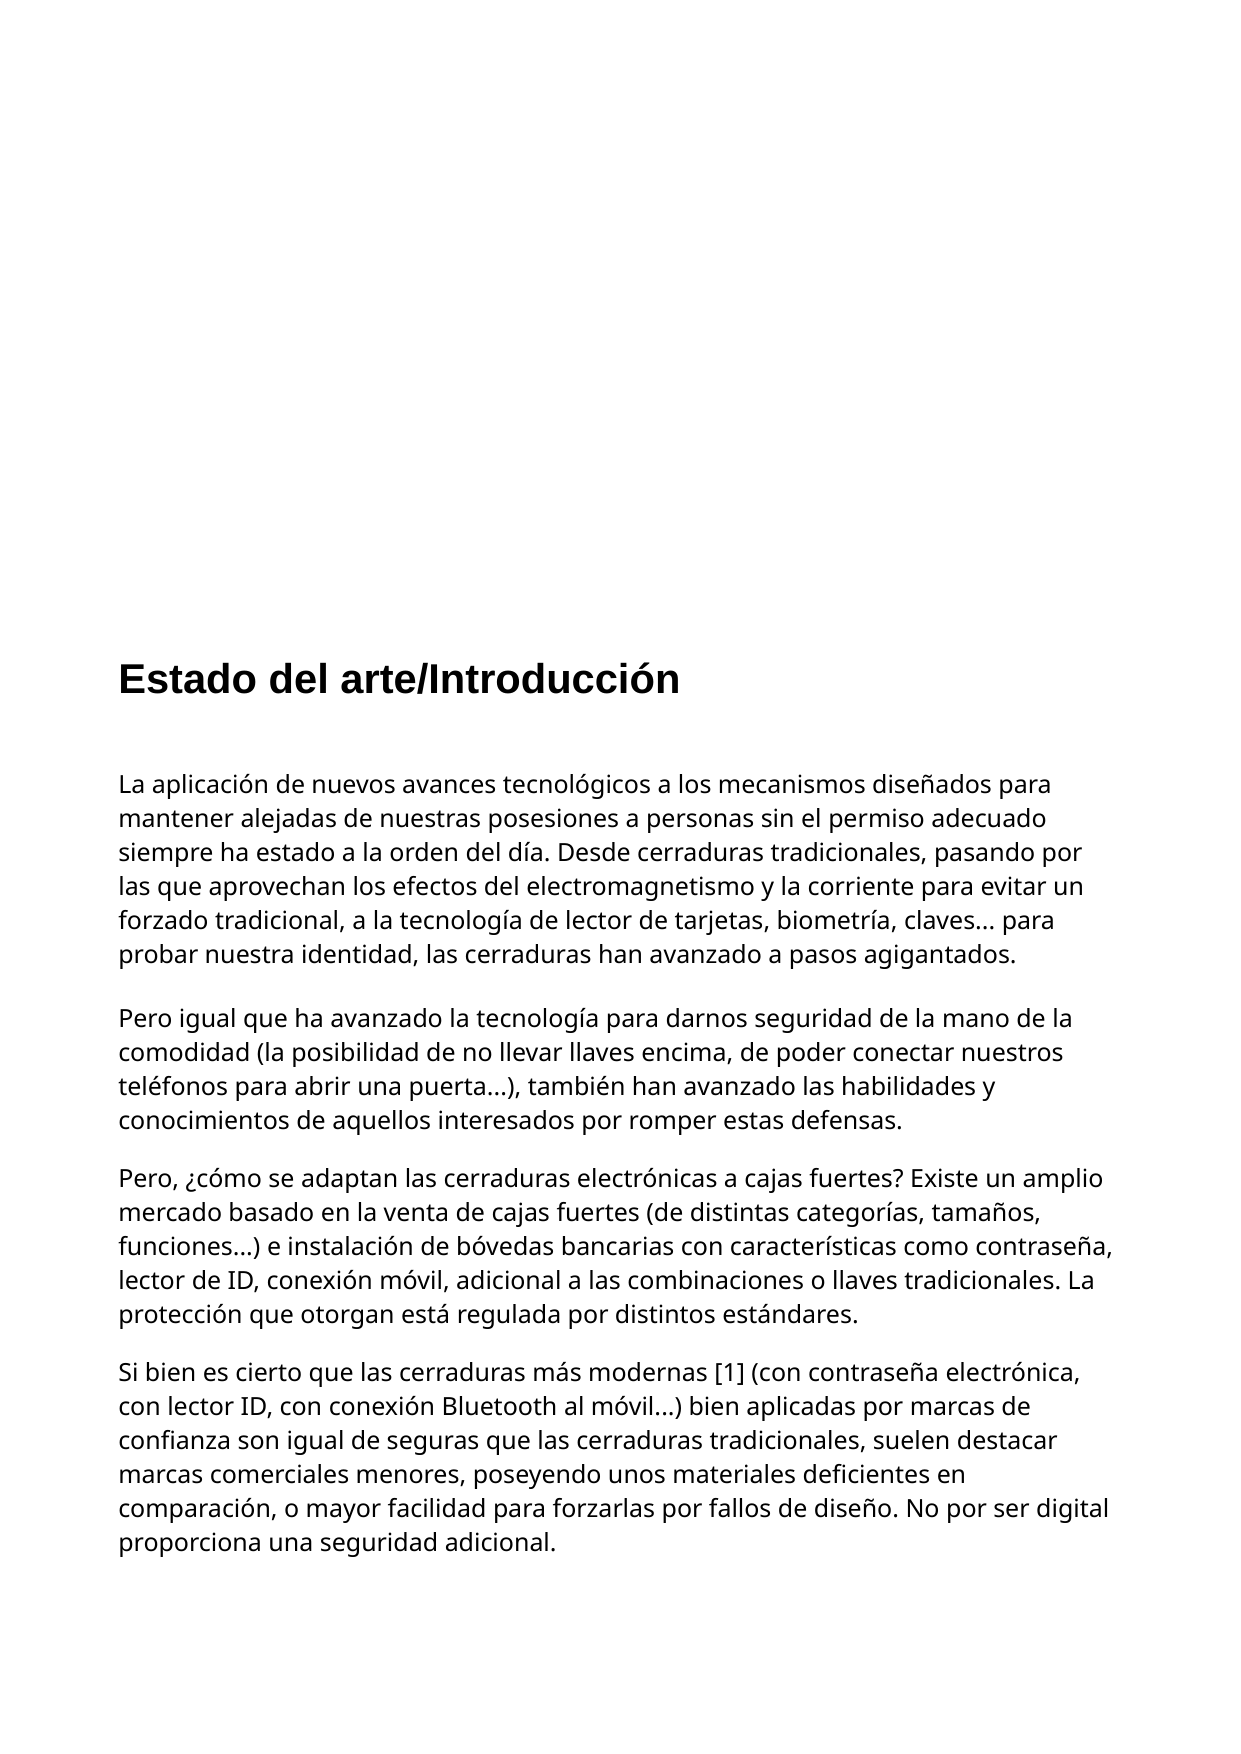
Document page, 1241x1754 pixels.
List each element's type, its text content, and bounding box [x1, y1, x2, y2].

text La aplicación de nuevos avances tecnológicos a los mecanismos diseñados para mantener alejadas de nuestras posesiones a personas sin el permiso adecuado siempre ha estado a la orden del día. Desde cerraduras tradicionales, pasando por las que aprovechan los efectos del electromagnetismo y la corriente para evitar un forzado tradicional, a la tecnología de lector de tarjetas, biometría, claves... para probar nuestra identidad, las cerraduras han avanzado a pasos agigantados. [118, 766, 1122, 971]
text Si bien es cierto que las cerraduras más modernas [1] (con contraseña electrónica, con lector ID, con conexión Bluetooth al móvil...) bien aplicadas por marcas de confianza son igual de seguras que las cerraduras tradicionales, suelen destacar marcas comerciales menores, poseyendo unos materiales deficientes en comparación, o mayor facilidad para forzarlas por fallos de diseño. No por ser digital proporciona una seguridad adicional. [118, 1354, 1122, 1559]
subtitle Estado del arte/Introducción [118, 654, 1122, 702]
text Pero igual que ha avanzado la tecnología para darnos seguridad de la mano de la comodidad (la posibilidad de no llevar llaves encima, de poder conectar nuestros teléfonos para abrir una puerta...), también han avanzado las habilidades y conocimientos de aquellos interesados por romper estas defensas. [118, 1000, 1122, 1137]
text Pero, ¿cómo se adaptan las cerraduras electrónicas a cajas fuertes? Existe un amplio mercado basado en la venta de cajas fuertes (de distintas categorías, tamaños, funciones...) e instalación de bóvedas bancarias con características como contraseña, lector de ID, conexión móvil, adicional a las combinaciones o llaves tradicionales. La protección que otorgan está regulada por distintos estándares. [118, 1160, 1122, 1331]
